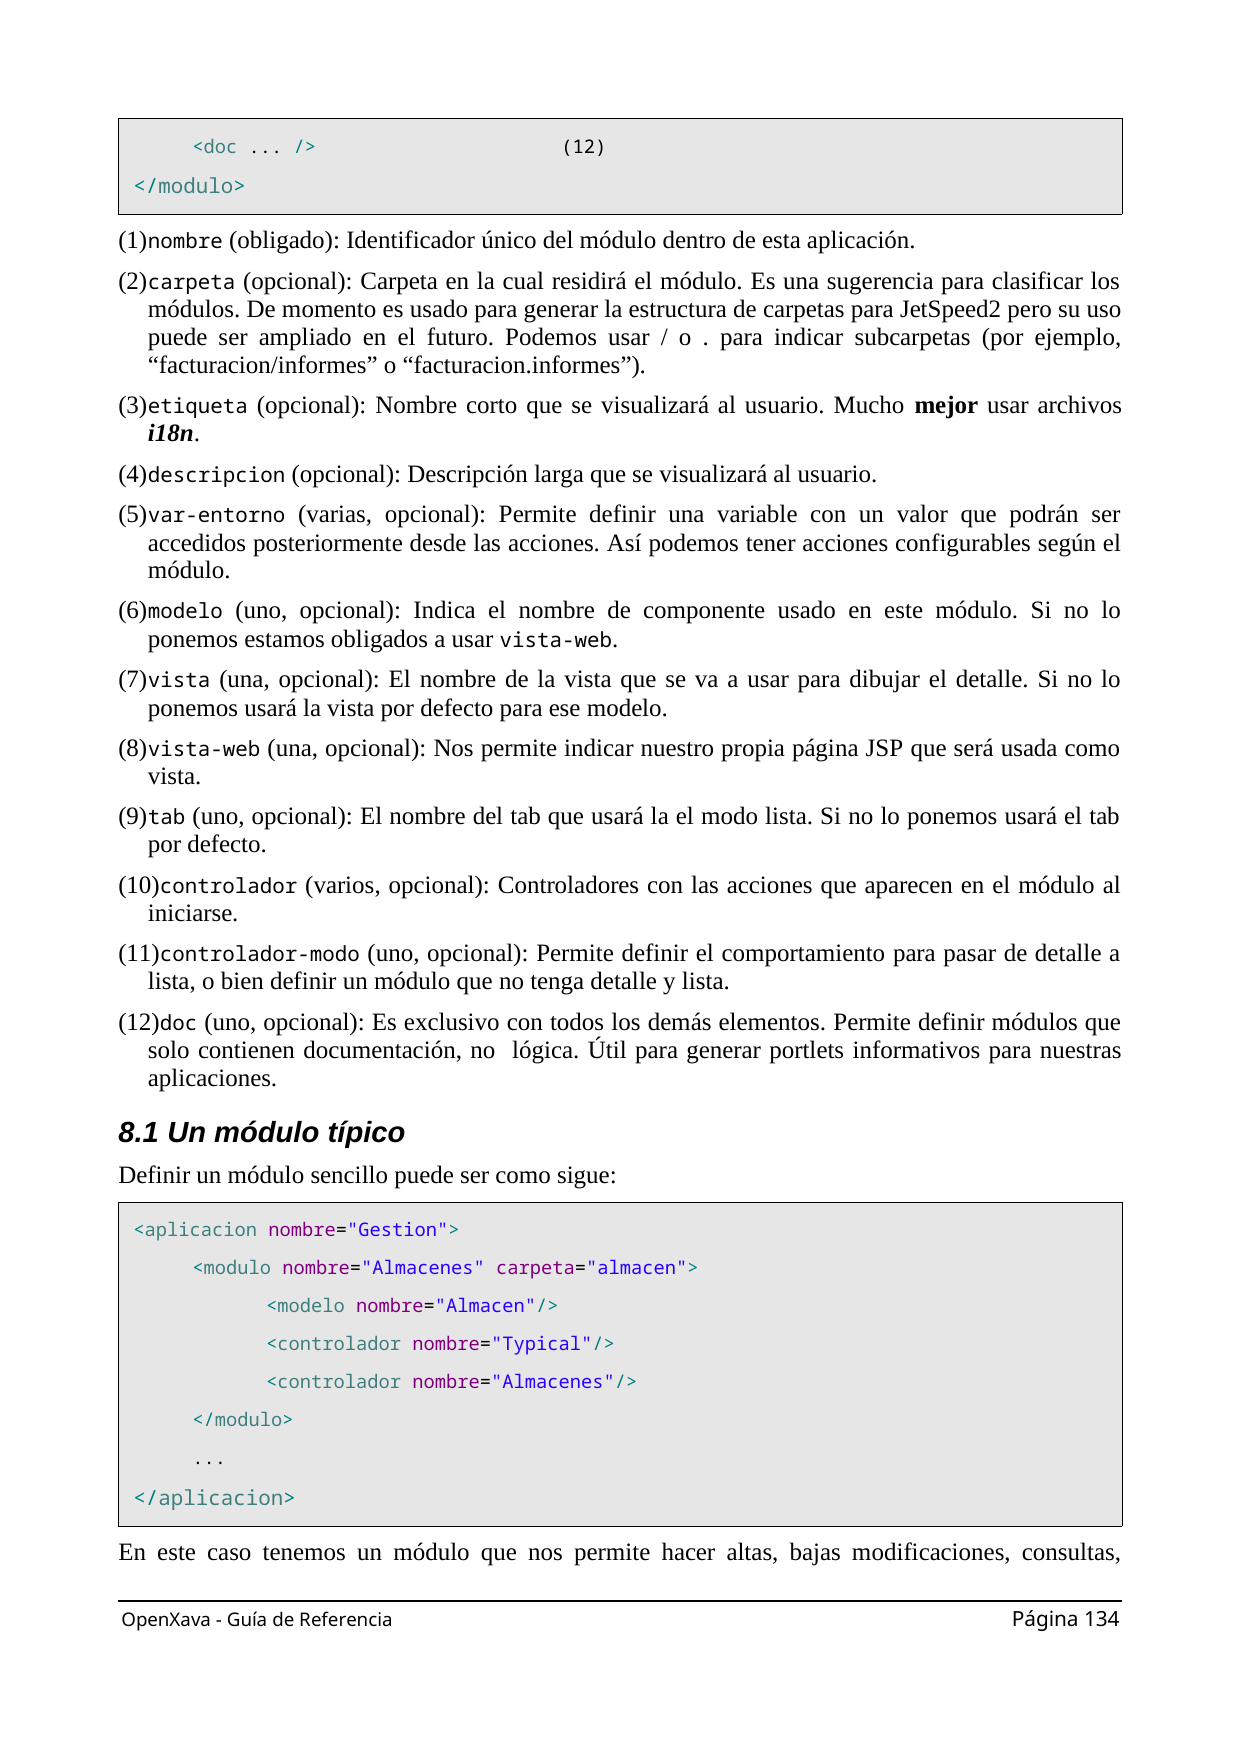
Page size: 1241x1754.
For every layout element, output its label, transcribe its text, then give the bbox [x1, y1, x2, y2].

list carpeta (opcional): Carpeta en la cual residirá el módulo. Es una sugerencia para clasificar los módulos. De momento es usado para generar la estructura de carpetas para JetSpeed2 pero su uso puede ser ampliado en el futuro. Podemos usar / o . para indicar subcarpetas (por ejemplo, “facturacion/informes” o “facturacion.informes”). [118, 267, 1122, 379]
list nombre (obligado): Identificador único del módulo dentro de esta aplicación. [118, 227, 1122, 255]
list controlador-modo (uno, opcional): Permite definir el comportamiento para pasar de detalle a lista, o bien definir un módulo que no tenga detalle y lista. [118, 939, 1122, 995]
subtitle Un módulo típico [118, 1116, 1122, 1149]
list doc (uno, opcional): Es exclusivo con todos los demás elementos. Permite definir módulos que solo contienen documentación, no lógica. Útil para generar portlets informativos para nuestras aplicaciones. [118, 1008, 1122, 1091]
text <controlador nombre="Almacenes"/> [119, 1354, 1122, 1392]
text <modelo nombre="Almacen"/> [119, 1278, 1122, 1316]
text <doc ... /> (12) [119, 119, 1122, 156]
list descripcion (opcional): Descripción larga que se visualizará al usuario. [118, 460, 1122, 488]
list modelo (uno, opcional): Indica el nombre de componente usado en este módulo. Si no lo ponemos estamos obligados a usar vista-web. [118, 597, 1122, 653]
text <controlador nombre="Typical"/> [119, 1316, 1122, 1354]
text </modulo> [119, 156, 1122, 214]
list etiqueta (opcional): Nombre corto que se visualizará al usuario. Mucho mejor usar archivos i18n. [118, 391, 1122, 447]
list vista-web (una, opcional): Nos permite indicar nuestro propia página JSP que será usada como vista. [118, 734, 1122, 790]
list vista (una, opcional): El nombre de la vista que se va a usar para dibujar el detalle. Si no lo ponemos usará la vista por defecto para ese modelo. [118, 666, 1122, 721]
text ... [119, 1430, 1122, 1468]
text En este caso tenemos un módulo que nos permite hacer altas, bajas modificaciones, consultas, [118, 1538, 1122, 1566]
list tab (uno, opcional): El nombre del tab que usará la el modo lista. Si no lo ponemos usará el tab por defecto. [118, 802, 1122, 858]
list var-entorno (varias, opcional): Permite definir una variable con un valor que podrán ser accedidos posteriormente desde las acciones. Así podemos tener acciones configurables según el módulo. [118, 500, 1122, 584]
text <aplicacion nombre="Gestion"> [119, 1203, 1122, 1240]
list controlador (varios, opcional): Controladores con las acciones que aparecen en el módulo al iniciarse. [118, 871, 1122, 927]
text <modulo nombre="Almacenes" carpeta="almacen"> [119, 1240, 1122, 1278]
text Definir un módulo sencillo puede ser como sigue: [118, 1162, 1122, 1189]
text </aplicacion> [119, 1468, 1122, 1526]
text </modulo> [119, 1392, 1122, 1430]
